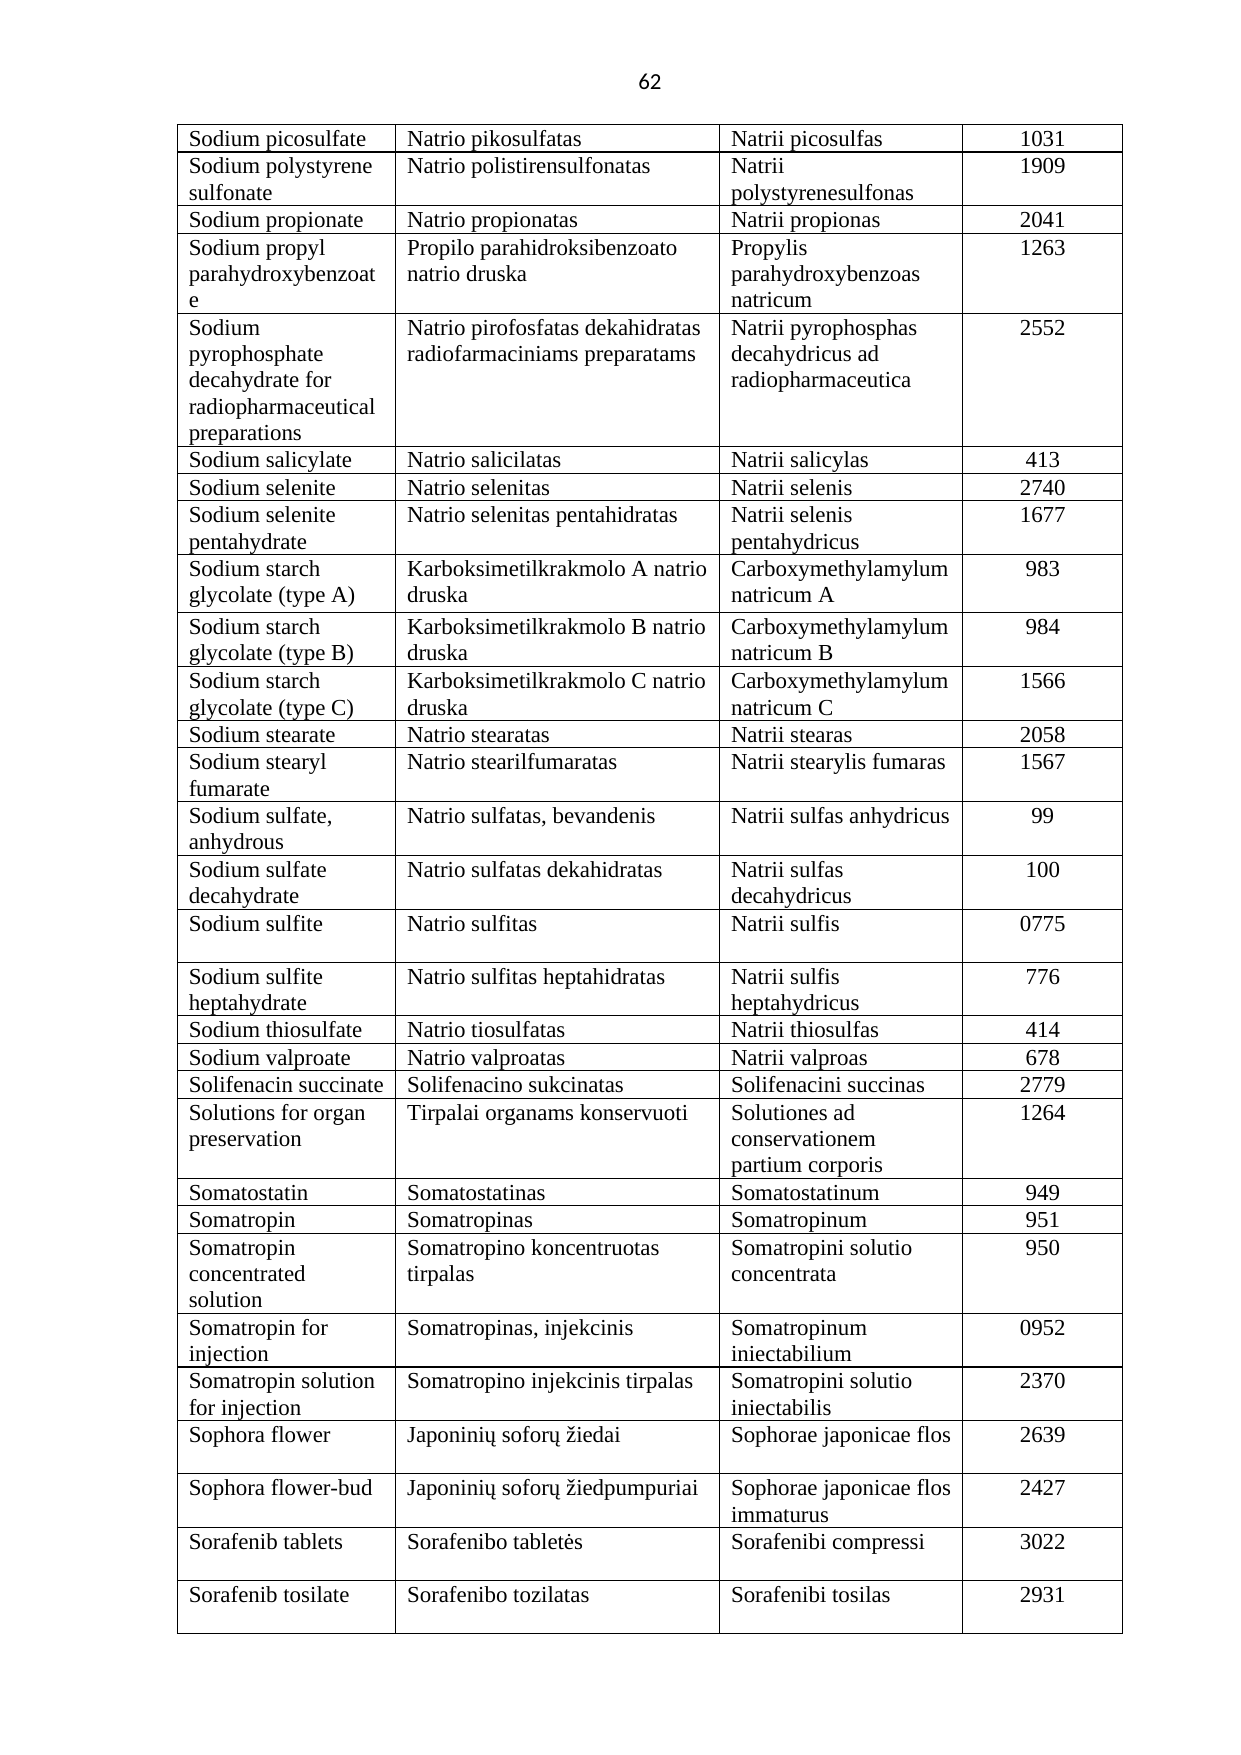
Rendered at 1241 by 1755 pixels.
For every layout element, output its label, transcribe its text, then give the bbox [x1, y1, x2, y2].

table_cell Natrio sulfatas, bevandenis [396, 802, 719, 855]
table_cell Solutiones ad conservationem partium corporis [720, 1099, 962, 1178]
table_cell 413 [963, 447, 1122, 473]
table_cell Propilo parahidroksibenzoato natrio druska [396, 234, 719, 313]
table_cell Natrii valproas [720, 1044, 962, 1070]
table_cell Natrii stearas [720, 721, 962, 747]
table_cell Sodium pyrophosphate decahydrate for radiopharmaceutical preparations [178, 314, 395, 446]
table_cell Sophora flower [178, 1421, 395, 1473]
table_cell Sodium sulfite [178, 910, 395, 962]
table_cell Natrio selenitas pentahidratas [396, 501, 719, 554]
table_cell 2427 [963, 1474, 1122, 1527]
table_cell Natrii thiosulfas [720, 1016, 962, 1043]
table_cell 100 [963, 856, 1122, 908]
table_cell Sodium polystyrene sulfonate [178, 153, 395, 205]
table_cell Natrii sulfis [720, 910, 962, 962]
table_cell Natrii polystyrenesulfonas [720, 153, 962, 205]
table_cell Sodium thiosulfate [178, 1016, 395, 1043]
table_cell Sodium sulfite heptahydrate [178, 963, 395, 1015]
table_cell Natrio polistirensulfonatas [396, 153, 719, 205]
table_cell Natrio stearilfumaratas [396, 748, 719, 801]
table_cell Karboksimetilkrakmolo C natrio druska [396, 667, 719, 720]
table_cell Natrio sulfitas [396, 910, 719, 962]
table_cell 678 [963, 1044, 1122, 1070]
table_cell 949 [963, 1179, 1122, 1205]
table_cell Natrii picosulfas [720, 125, 962, 151]
table_cell Solifenacin succinate [178, 1071, 395, 1098]
table_cell Somatropino injekcinis tirpalas [396, 1368, 719, 1420]
table_cell Propylis parahydroxybenzoas natricum [720, 234, 962, 313]
table_cell Sodium sulfate, anhydrous [178, 802, 395, 855]
table_cell 2058 [963, 721, 1122, 747]
table_cell 1264 [963, 1099, 1122, 1178]
table_cell Karboksimetilkrakmolo B natrio druska [396, 613, 719, 666]
table_cell 2552 [963, 314, 1122, 446]
table_cell Somatropinum [720, 1206, 962, 1232]
table_cell Natrio selenitas [396, 474, 719, 500]
table_cell Somatostatinas [396, 1179, 719, 1205]
table_cell Sorafenibo tabletės [396, 1528, 719, 1580]
table_cell Somatropini solutio iniectabilis [720, 1368, 962, 1420]
table_cell 1909 [963, 153, 1122, 205]
table_cell 2740 [963, 474, 1122, 500]
table_cell Sodium selenite pentahydrate [178, 501, 395, 554]
table_cell Sodium stearyl fumarate [178, 748, 395, 801]
table_cell 0775 [963, 910, 1122, 962]
table_cell Natrio stearatas [396, 721, 719, 747]
table_cell Sophora flower-bud [178, 1474, 395, 1527]
table_cell Natrii propionas [720, 206, 962, 233]
table_cell Natrio pikosulfatas [396, 125, 719, 151]
table_cell Somatostatin [178, 1179, 395, 1205]
table_cell Natrii sulfis heptahydricus [720, 963, 962, 1015]
table_cell Sodium starch glycolate (type C) [178, 667, 395, 720]
table_cell Natrii sulfas decahydricus [720, 856, 962, 908]
table_cell Natrii stearylis fumaras [720, 748, 962, 801]
table_cell 2639 [963, 1421, 1122, 1473]
table_cell Solutions for organ preservation [178, 1099, 395, 1178]
table_cell 3022 [963, 1528, 1122, 1580]
table_cell 99 [963, 802, 1122, 855]
table_cell Sorafenibi compressi [720, 1528, 962, 1580]
table_cell Somatostatinum [720, 1179, 962, 1205]
table_cell Somatropino koncentruotas tirpalas [396, 1234, 719, 1313]
table_cell Somatropinas, injekcinis [396, 1314, 719, 1366]
table_cell 1567 [963, 748, 1122, 801]
table_cell 951 [963, 1206, 1122, 1232]
table_cell Sorafenibi tosilas [720, 1581, 962, 1633]
table_cell Sodium propionate [178, 206, 395, 233]
table_cell 1677 [963, 501, 1122, 554]
table_cell 2370 [963, 1368, 1122, 1420]
table_cell Sorafenibo tozilatas [396, 1581, 719, 1633]
table_cell 1566 [963, 667, 1122, 720]
table_cell Natrii sulfas anhydricus [720, 802, 962, 855]
table_cell Sodium starch glycolate (type A) [178, 555, 395, 612]
table_cell Carboxymethylamylum natricum A [720, 555, 962, 612]
table_cell Somatropin for injection [178, 1314, 395, 1366]
table_cell Natrii selenis pentahydricus [720, 501, 962, 554]
table_cell Sophorae japonicae flos [720, 1421, 962, 1473]
table_cell Sorafenib tablets [178, 1528, 395, 1580]
table_cell Natrio salicilatas [396, 447, 719, 473]
table_cell Somatropin solution for injection [178, 1368, 395, 1420]
table_cell Carboxymethylamylum natricum B [720, 613, 962, 666]
table_cell Sodium propyl parahydroxybenzoate [178, 234, 395, 313]
table_cell 2931 [963, 1581, 1122, 1633]
table_cell 2779 [963, 1071, 1122, 1098]
table_cell Japoninių soforų žiedpumpuriai [396, 1474, 719, 1527]
table_cell 2041 [963, 206, 1122, 233]
table_cell Solifenacino sukcinatas [396, 1071, 719, 1098]
table_cell Sodium starch glycolate (type B) [178, 613, 395, 666]
table_cell Somatropin concentrated solution [178, 1234, 395, 1313]
table_cell 983 [963, 555, 1122, 612]
table_cell 1263 [963, 234, 1122, 313]
table_cell Natrio sulfatas dekahidratas [396, 856, 719, 908]
table_cell 0952 [963, 1314, 1122, 1366]
table_cell 984 [963, 613, 1122, 666]
table_cell Sodium stearate [178, 721, 395, 747]
table_cell Sophorae japonicae flos immaturus [720, 1474, 962, 1527]
table_cell Sodium picosulfate [178, 125, 395, 151]
table_cell Sodium valproate [178, 1044, 395, 1070]
table_cell Tirpalai organams konservuoti [396, 1099, 719, 1178]
table_cell Sodium salicylate [178, 447, 395, 473]
table_cell 950 [963, 1234, 1122, 1313]
table_cell Natrii selenis [720, 474, 962, 500]
table_cell Sodium sulfate decahydrate [178, 856, 395, 908]
table_cell 776 [963, 963, 1122, 1015]
table_cell Somatropini solutio concentrata [720, 1234, 962, 1313]
table_cell Somatropinum iniectabilium [720, 1314, 962, 1366]
table_cell Karboksimetilkrakmolo A natrio druska [396, 555, 719, 612]
table_cell Somatropinas [396, 1206, 719, 1232]
table_cell Natrio valproatas [396, 1044, 719, 1070]
table_cell Japoninių soforų žiedai [396, 1421, 719, 1473]
table_cell Sodium selenite [178, 474, 395, 500]
table_cell 414 [963, 1016, 1122, 1043]
table_cell Solifenacini succinas [720, 1071, 962, 1098]
table_cell Sorafenib tosilate [178, 1581, 395, 1633]
table_cell Carboxymethylamylum natricum C [720, 667, 962, 720]
table_cell Natrio tiosulfatas [396, 1016, 719, 1043]
table_cell Natrio sulfitas heptahidratas [396, 963, 719, 1015]
table_cell Natrii salicylas [720, 447, 962, 473]
table_cell Natrio pirofosfatas dekahidratas radiofarmaciniams preparatams [396, 314, 719, 446]
table_cell Natrii pyrophosphas decahydricus ad radiopharmaceutica [720, 314, 962, 446]
table_cell Natrio propionatas [396, 206, 719, 233]
table_cell Somatropin [178, 1206, 395, 1232]
table_cell 1031 [963, 125, 1122, 151]
